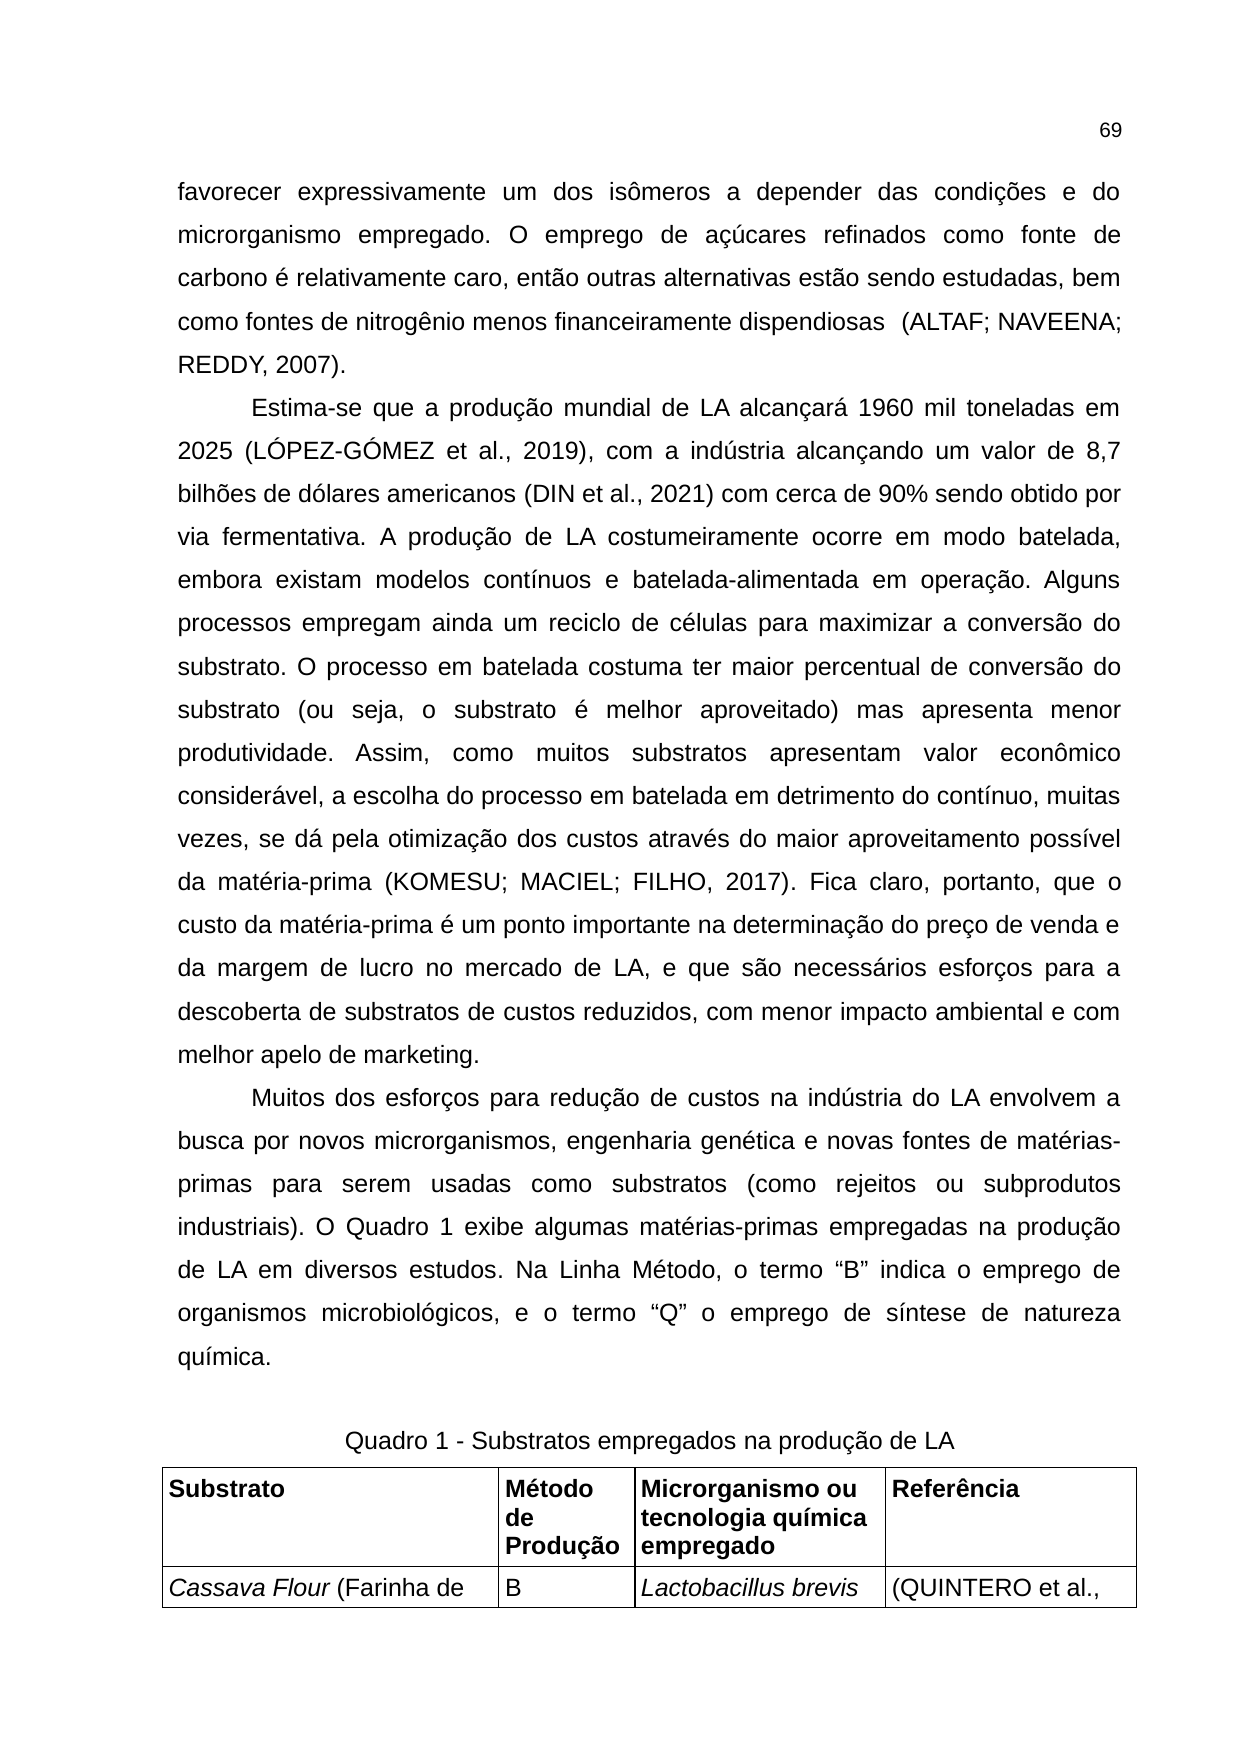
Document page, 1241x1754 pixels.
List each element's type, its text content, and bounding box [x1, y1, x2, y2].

table_cell Cassava Flour (Farinha de [163, 1567, 498, 1607]
table_header Método de Produção [499, 1468, 634, 1566]
table_header Microrganismo ou tecnologia química empregado [636, 1468, 885, 1566]
text favorecer expressivamente um dos isômeros a depender das condições e do microrganismo empregado. O emprego de açúcares refinados como fonte de carbono é relativamente caro, então outras alternativas estão sendo estudadas, bem como fontes de nitrogênio menos financeiramente dispendiosas (ALTAF; NAVEENA; REDDY, 2007). [177, 177, 1122, 378]
table_cell (QUINTERO et al., [886, 1567, 1136, 1607]
table_header Referência [886, 1468, 1136, 1566]
table_cell B [499, 1567, 634, 1607]
text Quadro 1 - Substratos empregados na produção de LA [177, 1426, 1122, 1454]
text Estima-se que a produção mundial de LA alcançará 1960 mil toneladas em 2025 (LÓPEZ-GÓMEZ et al., 2019), com a indústria alcançando um valor de 8,7 bilhões de dólares americanos (DIN et al., 2021) com cerca de 90% sendo obtido por via fermentativa. A produção de LA costumeiramente ocorre em modo batelada, embora existam modelos contínuos e batelada-alimentada em operação. Alguns processos empregam ainda um reciclo de células para maximizar a conversão do substrato. O processo em batelada costuma ter maior percentual de conversão do substrato (ou seja, o substrato é melhor aproveitado) mas apresenta menor produtividade. Assim, como muitos substratos apresentam valor econômico considerável, a escolha do processo em batelada em detrimento do contínuo, muitas vezes, se dá pela otimização dos custos através do maior aproveitamento possível da matéria-prima (KOMESU; MACIEL; FILHO, 2017). Fica claro, portanto, que o custo da matéria-prima é um ponto importante na determinação do preço de venda e da margem de lucro no mercado de LA, e que são necessários esforços para a descoberta de substratos de custos reduzidos, com menor impacto ambiental e com melhor apelo de marketing. [177, 393, 1122, 1068]
text Muitos dos esforços para redução de custos na indústria do LA envolvem a busca por novos microrganismos, engenharia genética e novas fontes de matérias-primas para serem usadas como substratos (como rejeitos ou subprodutos industriais). O Quadro 1 exibe algumas matérias-primas empregadas na produção de LA em diversos estudos. Na Linha Método, o termo “B” indica o emprego de organismos microbiológicos, e o termo “Q” o emprego de síntese de natureza química. [177, 1083, 1122, 1370]
table_header Substrato [163, 1468, 498, 1566]
table_cell Lactobacillus brevis [636, 1567, 885, 1607]
